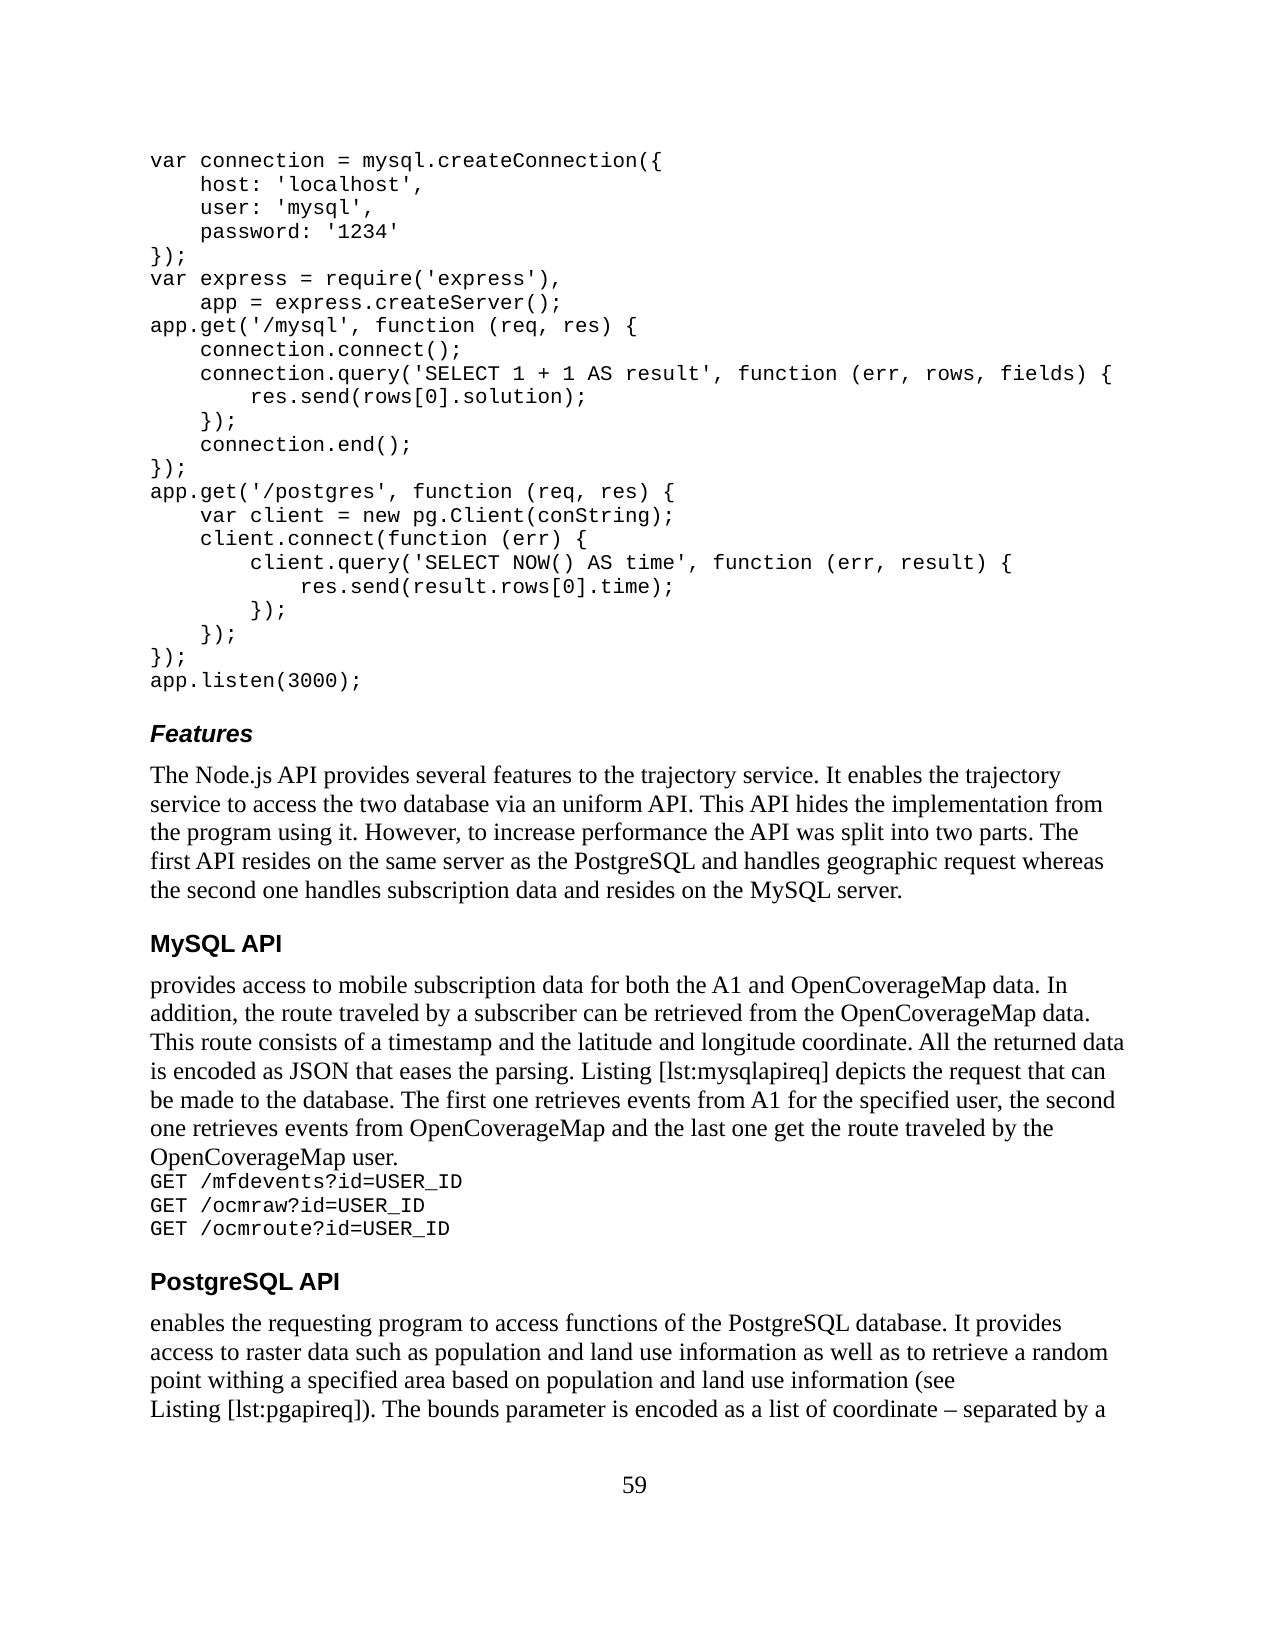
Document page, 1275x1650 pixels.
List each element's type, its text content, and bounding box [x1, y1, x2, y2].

subtitle MySQL API [150, 929, 1125, 957]
text app.get('/postgres', function (req, res) { [150, 481, 1125, 505]
text user: 'mysql', [150, 197, 1125, 221]
subtitle PostgreSQL API [150, 1267, 1125, 1295]
text res.send(result.rows[0].time); [150, 576, 1125, 599]
text enables the requesting program to access functions of the PostgreSQL database. It provides access to raster data such as population and land use information as well as to retrieve a random point withing a specified area based on population and land use information (see Listing [lst:pgapireq]). The bounds parameter is encoded as a list of coordinate – separated by a [150, 1308, 1125, 1423]
text GET /mfdevents?id=USER_ID [150, 1171, 1125, 1194]
text }); [150, 623, 1125, 647]
subtitle Features [150, 719, 1125, 747]
text res.send(rows[0].solution); [150, 386, 1125, 410]
text host: 'localhost', [150, 174, 1125, 197]
text connection.end(); [150, 434, 1125, 457]
text GET /ocmraw?id=USER_ID [150, 1194, 1125, 1218]
text connection.query('SELECT 1 + 1 AS result', function (err, rows, fields) { [150, 363, 1125, 386]
text connection.connect(); [150, 339, 1125, 363]
text app.listen(3000); [150, 670, 1125, 694]
text var connection = mysql.createConnection({ [150, 150, 1125, 174]
text }); [150, 599, 1125, 623]
text password: '1234' [150, 221, 1125, 244]
text GET /ocmroute?id=USER_ID [150, 1218, 1125, 1242]
text }); [150, 647, 1125, 670]
text app = express.createServer(); [150, 292, 1125, 316]
text var client = new pg.Client(conString); [150, 505, 1125, 528]
text provides access to mobile subscription data for both the A1 and OpenCoverageMap data. In addition, the route traveled by a subscriber can be retrieved from the OpenCoverageMap data. This route consists of a timestamp and the latitude and longitude coordinate. All the returned data is encoded as JSON that eases the parsing. Listing [lst:mysqlapireq] depicts the request that can be made to the database. The first one retrieves events from A1 for the specified user, the second one retrieves events from OpenCoverageMap and the last one get the route traveled by the OpenCoverageMap user. [150, 970, 1125, 1171]
text client.query('SELECT NOW() AS time', function (err, result) { [150, 552, 1125, 576]
text app.get('/mysql', function (req, res) { [150, 316, 1125, 339]
text var express = require('express'), [150, 268, 1125, 292]
text The Node.js API provides several features to the trajectory service. It enables the trajectory service to access the two database via an uniform API. This API hides the implementation from the program using it. However, to increase performance the API was split into two parts. The first API resides on the same server as the PostgreSQL and handles geographic request whereas the second one handles subscription data and resides on the MySQL server. [150, 760, 1125, 904]
text }); [150, 457, 1125, 481]
text }); [150, 410, 1125, 434]
text }); [150, 244, 1125, 268]
text client.connect(function (err) { [150, 528, 1125, 552]
